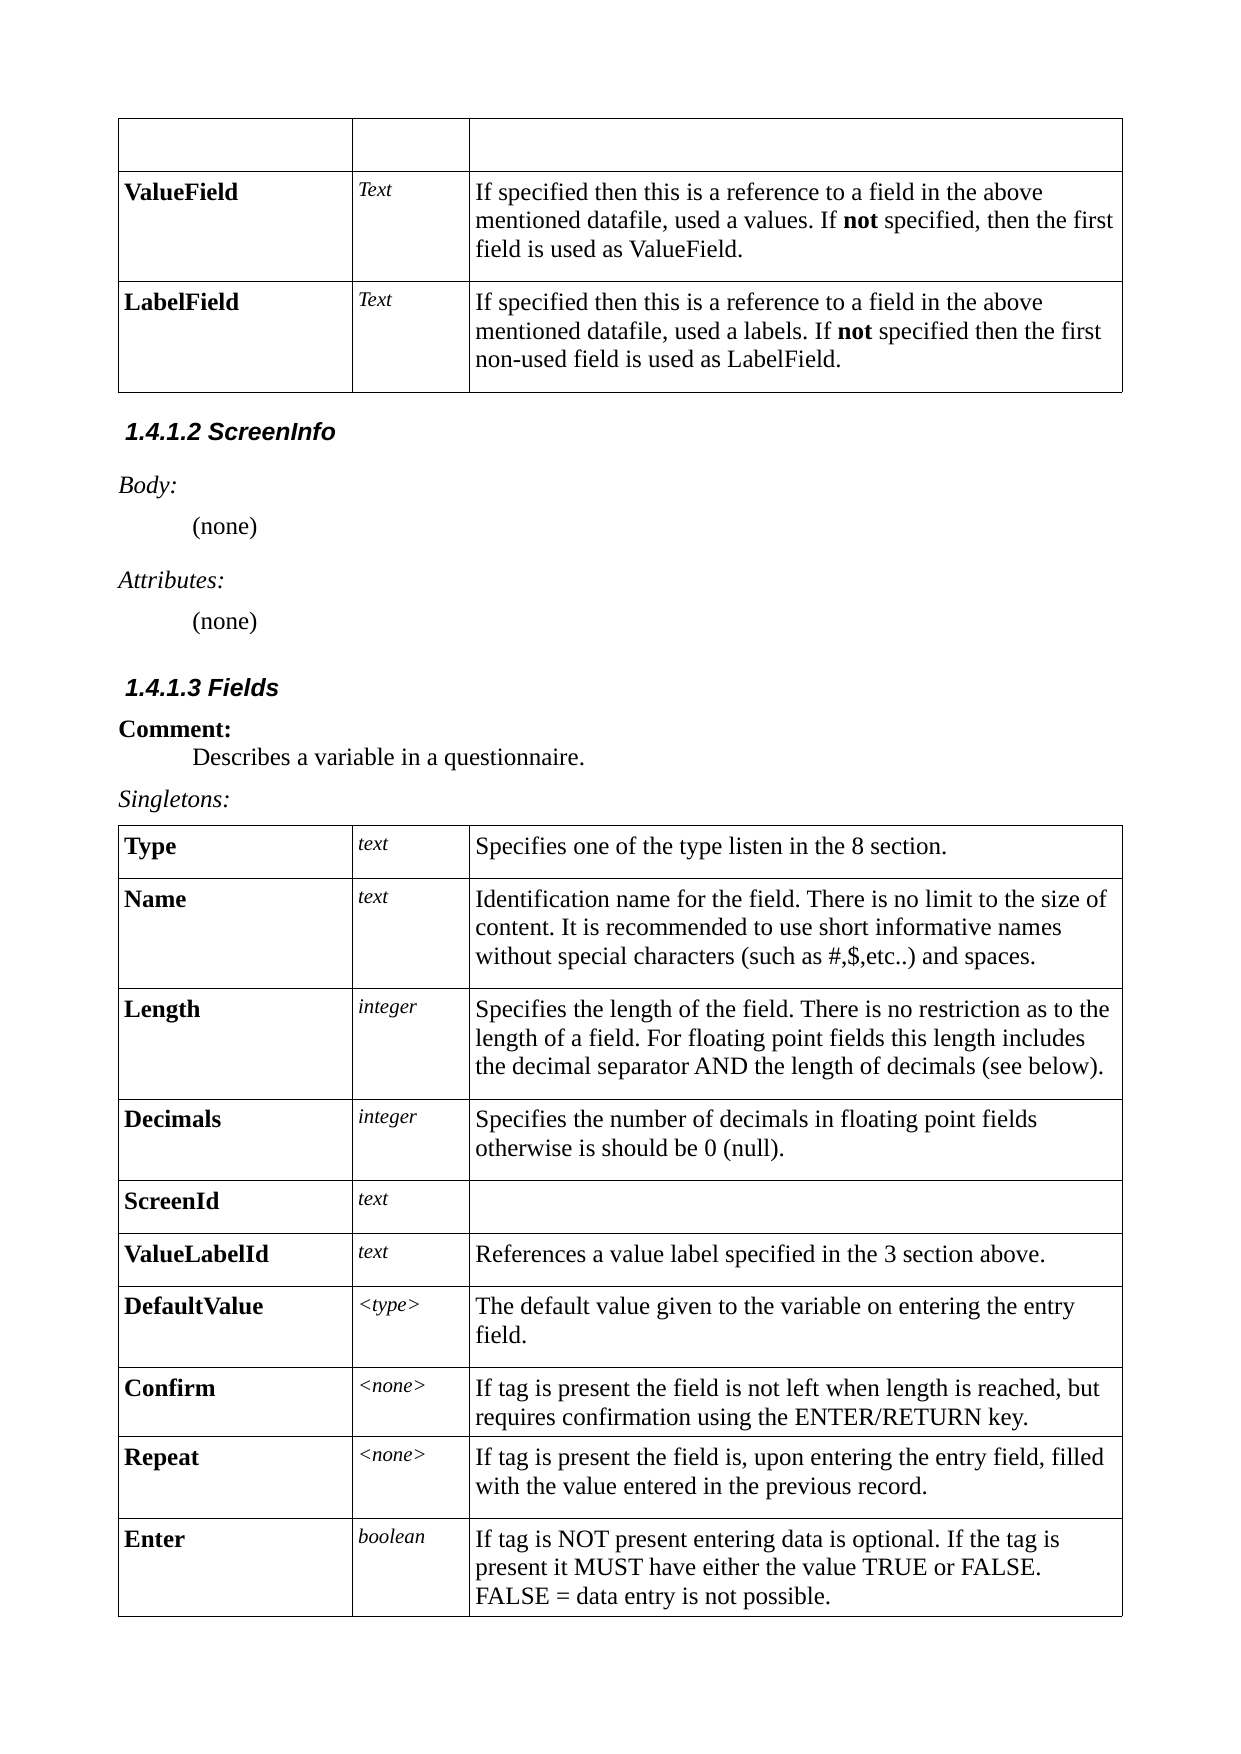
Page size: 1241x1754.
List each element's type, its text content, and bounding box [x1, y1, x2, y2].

table_cell If specified then this is a reference to a field in the above mentioned datafile, used a values. If not specified, then the first field is used as ValueField. [470, 172, 1122, 281]
table_header Type [119, 826, 352, 878]
table_cell ValueLabelId [119, 1234, 352, 1286]
table_cell Text [353, 282, 469, 392]
table_cell If tag is NOT present entering data is optional. If the tag is present it MUST have either the value TRUE or FALSE. FALSE = data entry is not possible. [470, 1519, 1122, 1616]
table_cell <none> [353, 1437, 469, 1518]
table_cell text [353, 1234, 469, 1286]
text Describes a variable in a questionnaire. [118, 742, 1122, 771]
table_cell Name [119, 879, 352, 988]
text (none) [118, 606, 1122, 635]
table_cell Specifies the length of the field. There is no restriction as to the length of a field. For floating point fields this length includes the decimal separator AND the length of decimals (see below). [470, 989, 1122, 1098]
table_cell Length [119, 989, 352, 1098]
table_cell [470, 119, 1122, 171]
table_cell Repeat [119, 1437, 352, 1518]
table_cell [470, 1181, 1122, 1233]
table_cell If tag is present the field is, upon entering the entry field, filled with the value entered in the previous record. [470, 1437, 1122, 1518]
table_cell boolean [353, 1519, 469, 1616]
table_cell [119, 119, 352, 171]
text Singletons: [118, 784, 1122, 812]
table_cell <type> [353, 1287, 469, 1367]
table_cell Decimals [119, 1100, 352, 1180]
table_cell [353, 119, 469, 171]
table_cell text [353, 879, 469, 988]
table_cell integer [353, 1100, 469, 1180]
table_cell integer [353, 989, 469, 1098]
text (none) [118, 511, 1122, 540]
table_cell References a value label specified in the 3 section above. [470, 1234, 1122, 1286]
table_cell If tag is present the field is not left when length is reached, but requires confirmation using the ENTER/RETURN key. [470, 1368, 1122, 1436]
table_cell Identification name for the field. There is no limit to the size of content. It is recommended to use short informative names without special characters (such as #,$,etc..) and spaces. [470, 879, 1122, 988]
subtitle ScreenInfo [118, 417, 1122, 445]
subtitle Fields [118, 673, 1122, 701]
text Attributes: [118, 565, 1122, 594]
table_cell If specified then this is a reference to a field in the above mentioned datafile, used a labels. If not specified then the first non-used field is used as LabelField. [470, 282, 1122, 392]
table_cell Confirm [119, 1368, 352, 1436]
table_cell text [353, 1181, 469, 1233]
table_cell <none> [353, 1368, 469, 1436]
table_header text [353, 826, 469, 878]
table_cell Text [353, 172, 469, 281]
table_cell Enter [119, 1519, 352, 1616]
text Comment: [118, 714, 1122, 742]
text Body: [118, 470, 1122, 499]
table_cell LabelField [119, 282, 352, 392]
table_cell The default value given to the variable on entering the entry field. [470, 1287, 1122, 1367]
table_header Specifies one of the type listen in the 8 section. [470, 826, 1122, 878]
table_cell ScreenId [119, 1181, 352, 1233]
table_cell Specifies the number of decimals in floating point fields otherwise is should be 0 (null). [470, 1100, 1122, 1180]
table_cell ValueField [119, 172, 352, 281]
table_cell DefaultValue [119, 1287, 352, 1367]
